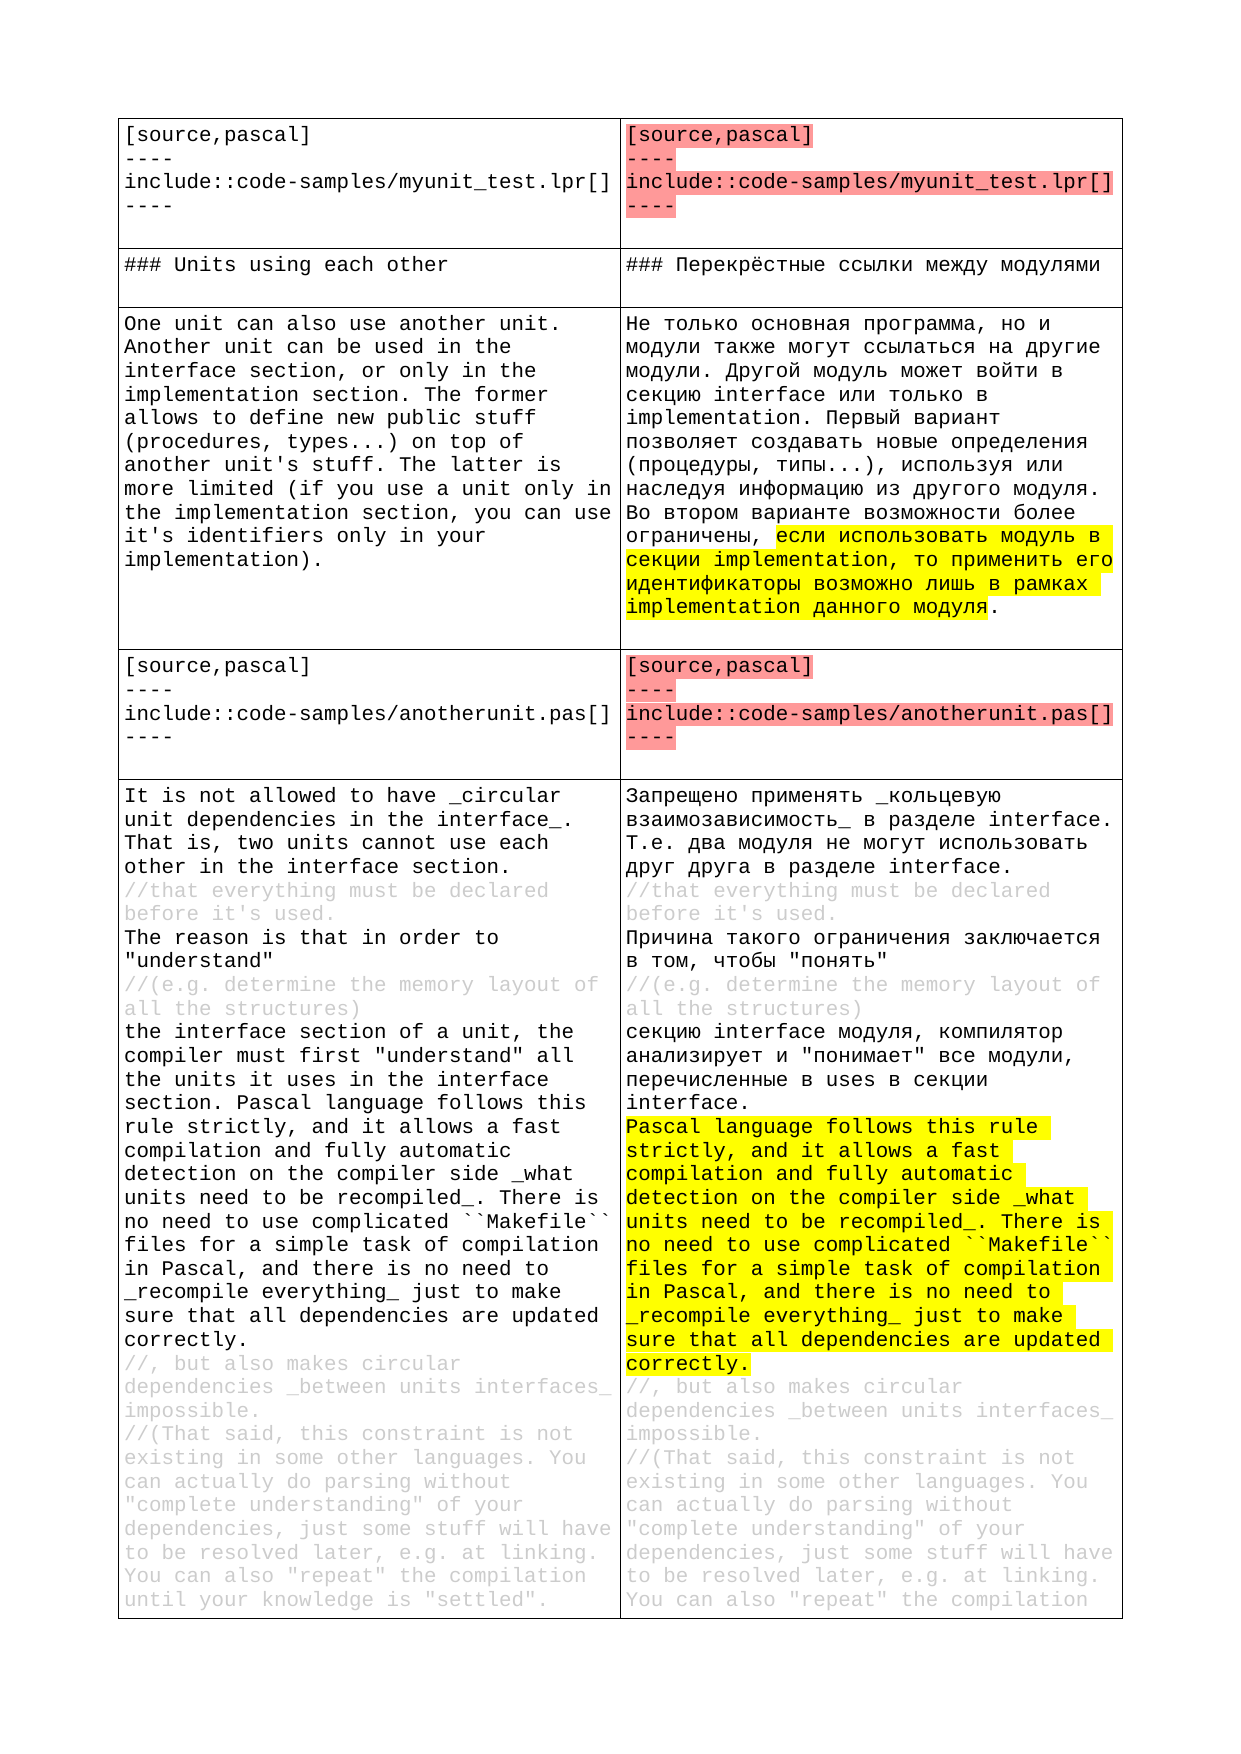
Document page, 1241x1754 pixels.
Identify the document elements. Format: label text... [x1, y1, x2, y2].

table_cell [source,pascal] ---- include::code-samples/myunit_test.lpr[] ---- [621, 119, 1122, 248]
table_cell ### Перекрёстные ссылки между модулями [621, 249, 1122, 307]
table_cell ### Units using each other [119, 249, 620, 307]
table_cell It is not allowed to have _circular unit dependencies in the interface_. That is, two units cannot use each other in the interface section. //that everything must be declared before it's used. The reason is that in order to "understand" //(e.g. determine the memory layout of all the structures) the interface section of a unit, the compiler must first "understand" all the units it uses in the interface section. Pascal language follows this rule strictly, and it allows a fast compilation and fully automatic detection on the compiler side _what units need to be recompiled_. There is no need to use complicated ``Makefile`` files for a simple task of compilation in Pascal, and there is no need to _recompile everything_ just to make sure that all dependencies are updated correctly. //, but also makes circular dependencies _between units interfaces_ impossible. //(That said, this constraint is not existing in some other languages. You can actually do parsing without "complete understanding" of your dependencies, just some stuff will have to be resolved later, e.g. at linking. You can also "repeat" the compilation until your knowledge is "settled". [119, 780, 620, 1618]
table_cell Запрещено применять _кольцевую взаимозависимость_ в разделе interface. Т.е. два модуля не могут использовать друг друга в разделе interface. //that everything must be declared before it's used. Причина такого ограничения заключается в том, чтобы "понять" //(e.g. determine the memory layout of all the structures) секцию interface модуля, компилятор анализирует и "понимает" все модули, перечисленные в uses в секции interface. Pascal language follows this rule strictly, and it allows a fast compilation and fully automatic detection on the compiler side _what units need to be recompiled_. There is no need to use complicated ``Makefile`` files for a simple task of compilation in Pascal, and there is no need to _recompile everything_ just to make sure that all dependencies are updated correctly. //, but also makes circular dependencies _between units interfaces_ impossible. //(That said, this constraint is not existing in some other languages. You can actually do parsing without "complete understanding" of your dependencies, just some stuff will have to be resolved later, e.g. at linking. You can also "repeat" the compilation [621, 780, 1122, 1618]
table_cell Не только основная программа, но и модули также могут ссылаться на другие модули. Другой модуль может войти в секцию interface или только в implementation. Первый вариант позволяет создавать новые определения (процедуры, типы...), используя или наследуя информацию из другого модуля. Во втором варианте возможности более ограничены, если использовать модуль в секции implementation, то применить его идентификаторы возможно лишь в рамках implementation данного модуля. [621, 308, 1122, 649]
table_cell [source,pascal] ---- include::code-samples/myunit_test.lpr[] ---- [119, 119, 620, 248]
table_cell One unit can also use another unit. Another unit can be used in the interface section, or only in the implementation section. The former allows to define new public stuff (procedures, types...) on top of another unit's stuff. The latter is more limited (if you use a unit only in the implementation section, you can use it's identifiers only in your implementation). [119, 308, 620, 649]
table_cell [source,pascal] ---- include::code-samples/anotherunit.pas[] ---- [119, 650, 620, 779]
table_cell [source,pascal] ---- include::code-samples/anotherunit.pas[] ---- [621, 650, 1122, 779]
